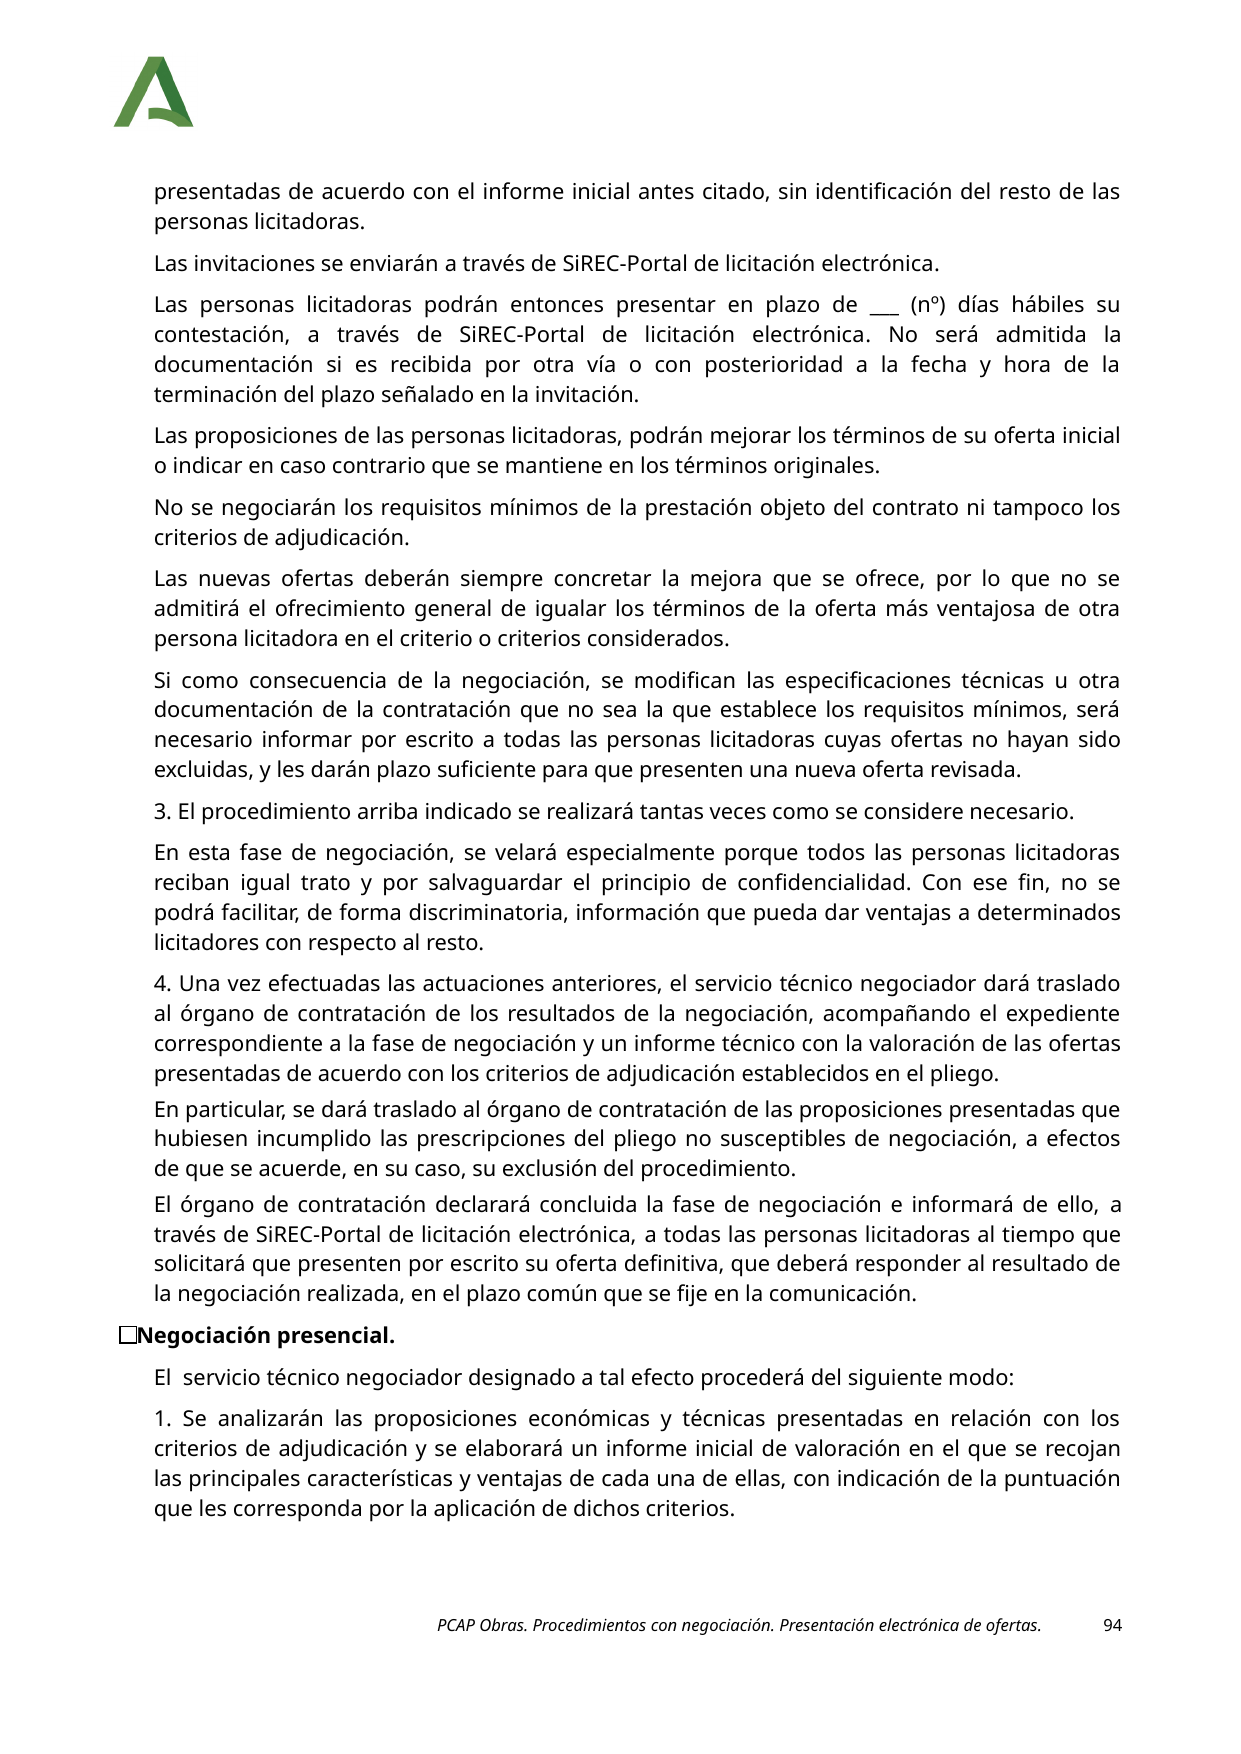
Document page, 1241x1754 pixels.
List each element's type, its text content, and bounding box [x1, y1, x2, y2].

text Negociación presencial. [118, 1320, 1122, 1350]
text El servicio técnico negociador designado a tal efecto procederá del siguiente modo: [153, 1362, 1122, 1391]
text 3. El procedimiento arriba indicado se realizará tantas veces como se considere necesario. [153, 796, 1122, 826]
text En particular, se dará traslado al órgano de contratación de las proposiciones presentadas que hubiesen incumplido las prescripciones del pliego no susceptibles de negociación, a efectos de que se acuerde, en su caso, su exclusión del procedimiento. [153, 1093, 1122, 1183]
text Las nuevas ofertas deberán siempre concretar la mejora que se ofrece, por lo que no se admitirá el ofrecimiento general de igualar los términos de la oferta más ventajosa de otra persona licitadora en el criterio o criterios considerados. [153, 563, 1122, 653]
picture [109, 52, 198, 131]
text Las personas licitadoras podrán entonces presentar en plazo de ___ (nº) días hábiles su contestación, a través de SiREC-Portal de licitación electrónica. No será admitida la documentación si es recibida por otra vía o con posterioridad a la fecha y hora de la terminación del plazo señalado en la invitación. [153, 289, 1122, 409]
text Las invitaciones se enviarán a través de SiREC-Portal de licitación electrónica. [153, 248, 1122, 278]
text Las proposiciones de las personas licitadoras, podrán mejorar los términos de su oferta inicial o indicar en caso contrario que se mantiene en los términos originales. [153, 421, 1122, 480]
text Si como consecuencia de la negociación, se modifican las especificaciones técnicas u otra documentación de la contratación que no sea la que establece los requisitos mínimos, será necesario informar por escrito a todas las personas licitadoras cuyas ofertas no hayan sido excluidas, y les darán plazo suficiente para que presenten una nueva oferta revisada. [153, 665, 1122, 784]
text El órgano de contratación declarará concluida la fase de negociación e informará de ello, a través de SiREC-Portal de licitación electrónica, a todas las personas licitadoras al tiempo que solicitará que presenten por escrito su oferta definitiva, que deberá responder al resultado de la negociación realizada, en el plazo común que se fije en la comunicación. [153, 1189, 1122, 1308]
text No se negociarán los requisitos mínimos de la prestación objeto del contrato ni tampoco los criterios de adjudicación. [153, 492, 1122, 552]
text presentadas de acuerdo con el informe inicial antes citado, sin identificación del resto de las personas licitadoras. [153, 176, 1122, 236]
text En esta fase de negociación, se velará especialmente porque todos las personas licitadoras reciban igual trato y por salvaguardar el principio de confidencialidad. Con ese fin, no se podrá facilitar, de forma discriminatoria, información que pueda dar ventajas a determinados licitadores con respecto al resto. [153, 837, 1122, 957]
text 1. Se analizarán las proposiciones económicas y técnicas presentadas en relación con los criterios de adjudicación y se elaborará un informe inicial de valoración en el que se recojan las principales características y ventajas de cada una de ellas, con indicación de la puntuación que les corresponda por la aplicación de dichos criterios. [153, 1403, 1122, 1522]
text 4. Una vez efectuadas las actuaciones anteriores, el servicio técnico negociador dará traslado al órgano de contratación de los resultados de la negociación, acompañando el expediente correspondiente a la fase de negociación y un informe técnico con la valoración de las ofertas presentadas de acuerdo con los criterios de adjudicación establecidos en el pliego. [153, 968, 1122, 1088]
